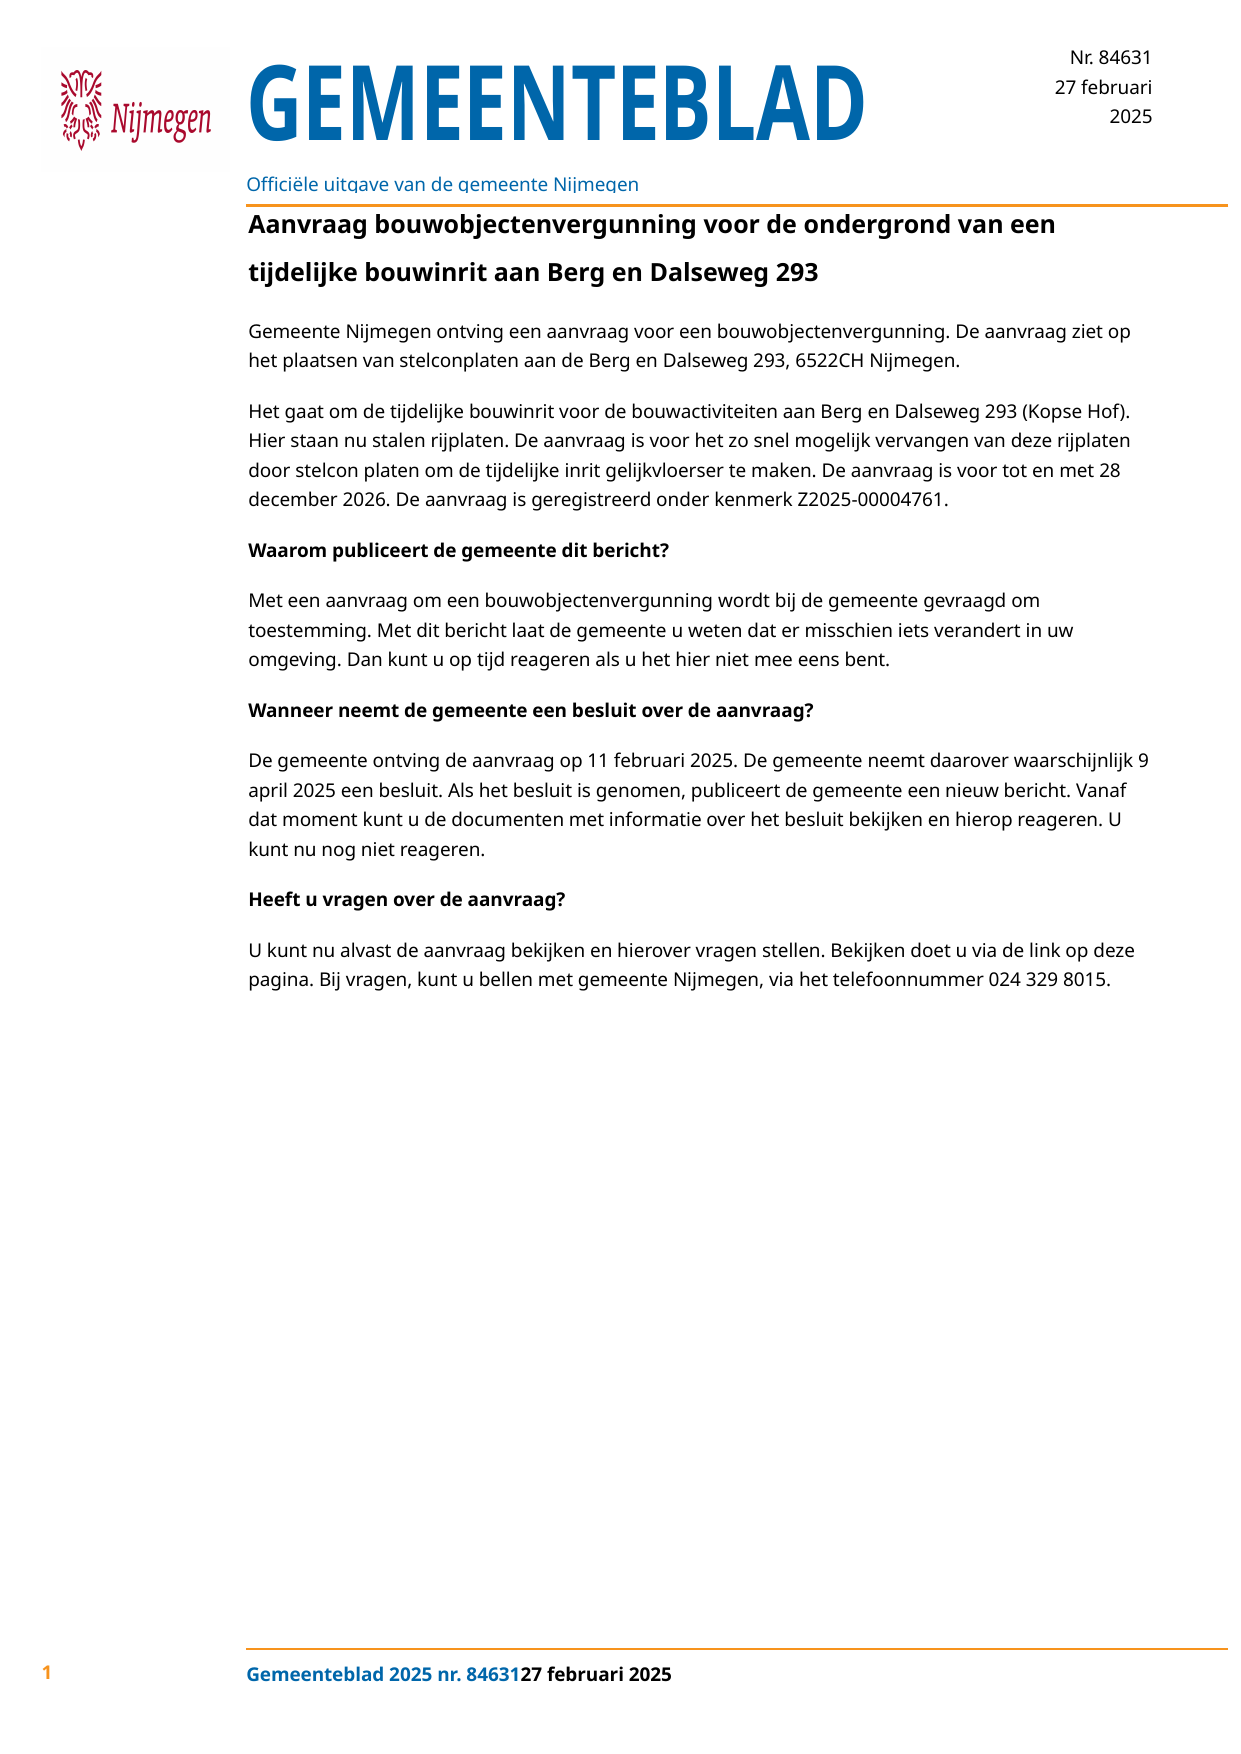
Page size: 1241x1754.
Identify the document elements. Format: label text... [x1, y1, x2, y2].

text Heeft u vragen over de aanvraag? [248, 887, 1152, 912]
text Wanneer neemt de gemeente een besluit over de aanvraag? [248, 697, 1152, 723]
text Aanvraag bouwobjectenvergunning voor de ondergrond van een tijdelijke bouwinrit aan Berg en Dalseweg 293 [248, 207, 1152, 288]
text Waarom publiceert de gemeente dit bericht? [248, 537, 1152, 563]
text Met een aanvraag om een bouwobjectenvergunning wordt bij de gemeente gevraagd om toestemming. Met dit bericht laat de gemeente u weten dat er misschien iets verandert in uw omgeving. Dan kunt u op tijd reageren als u het hier niet mee eens bent. [248, 587, 1152, 672]
text U kunt nu alvast de aanvraag bekijken en hierover vragen stellen. Bekijken doet u via de link op deze pagina. Bij vragen, kunt u bellen met gemeente Nijmegen, via het telefoonnummer 024 329 8015. [248, 937, 1152, 992]
text Het gaat om de tijdelijke bouwinrit voor de bouwactiviteiten aan Berg en Dalseweg 293 (Kopse Hof). Hier staan nu stalen rijplaten. De aanvraag is voor het zo snel mogelijk vervangen van deze rijplaten door stelcon platen om de tijdelijke inrit gelijkvloerser te maken. De aanvraag is voor tot en met 28 december 2026. De aanvraag is geregistreerd onder kenmerk Z2025-00004761. [248, 398, 1152, 512]
picture [41, 47, 231, 172]
text De gemeente ontving de aanvraag op 11 februari 2025. De gemeente neemt daarover waarschijnlijk 9 april 2025 een besluit. Als het besluit is genomen, publiceert de gemeente een nieuw bericht. Vanaf dat moment kunt u de documenten met informatie over het besluit bekijken en hierop reageren. U kunt nu nog niet reageren. [248, 747, 1152, 862]
text Gemeente Nijmegen ontving een aanvraag voor een bouwobjectenvergunning. De aanvraag ziet op het plaatsen van stelconplaten aan de Berg en Dalseweg 293, 6522CH Nijmegen. [248, 318, 1152, 373]
